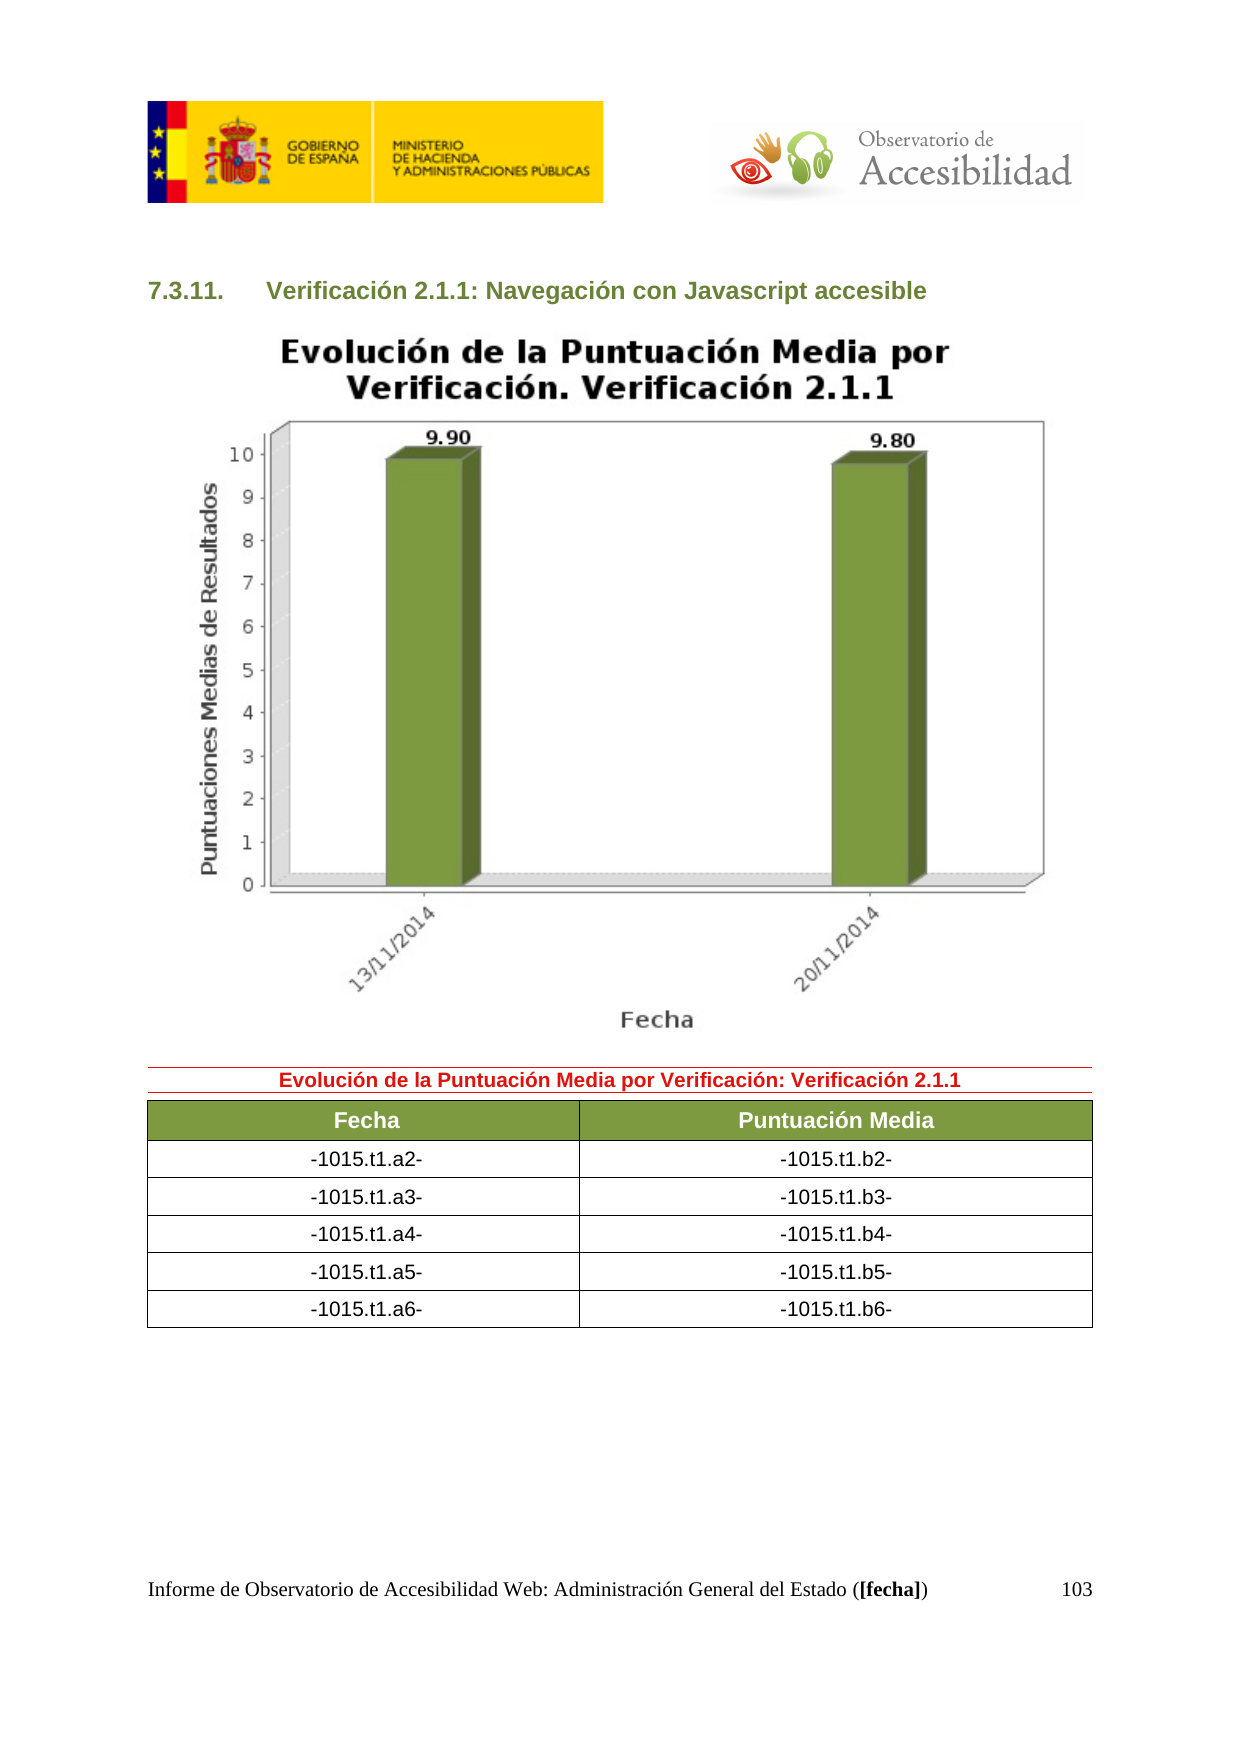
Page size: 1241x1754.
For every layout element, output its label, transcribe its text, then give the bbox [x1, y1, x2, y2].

table_cell -1015.t1.a2- [148, 1141, 579, 1177]
table_cell -1015.t1.a6- [148, 1291, 579, 1327]
table_header Fecha [148, 1101, 579, 1140]
picture [178, 332, 1062, 1042]
table_header Puntuación Media [580, 1101, 1092, 1140]
table_cell -1015.t1.a4- [148, 1216, 579, 1252]
picture [710, 122, 1086, 205]
text Evolución de la Puntuación Media por Verificación: Verificación 2.1.1 [148, 1068, 1092, 1092]
table_cell -1015.t1.b4- [580, 1216, 1092, 1252]
table_cell -1015.t1.b3- [580, 1178, 1092, 1215]
table_cell -1015.t1.a3- [148, 1178, 579, 1215]
list Verificación 2.1.1: Navegación con Javascript accesible [148, 276, 1092, 304]
table_cell -1015.t1.b2- [580, 1141, 1092, 1177]
table_cell -1015.t1.b5- [580, 1253, 1092, 1290]
table_cell -1015.t1.a5- [148, 1253, 579, 1290]
table_cell -1015.t1.b6- [580, 1291, 1092, 1327]
picture [147, 101, 604, 203]
